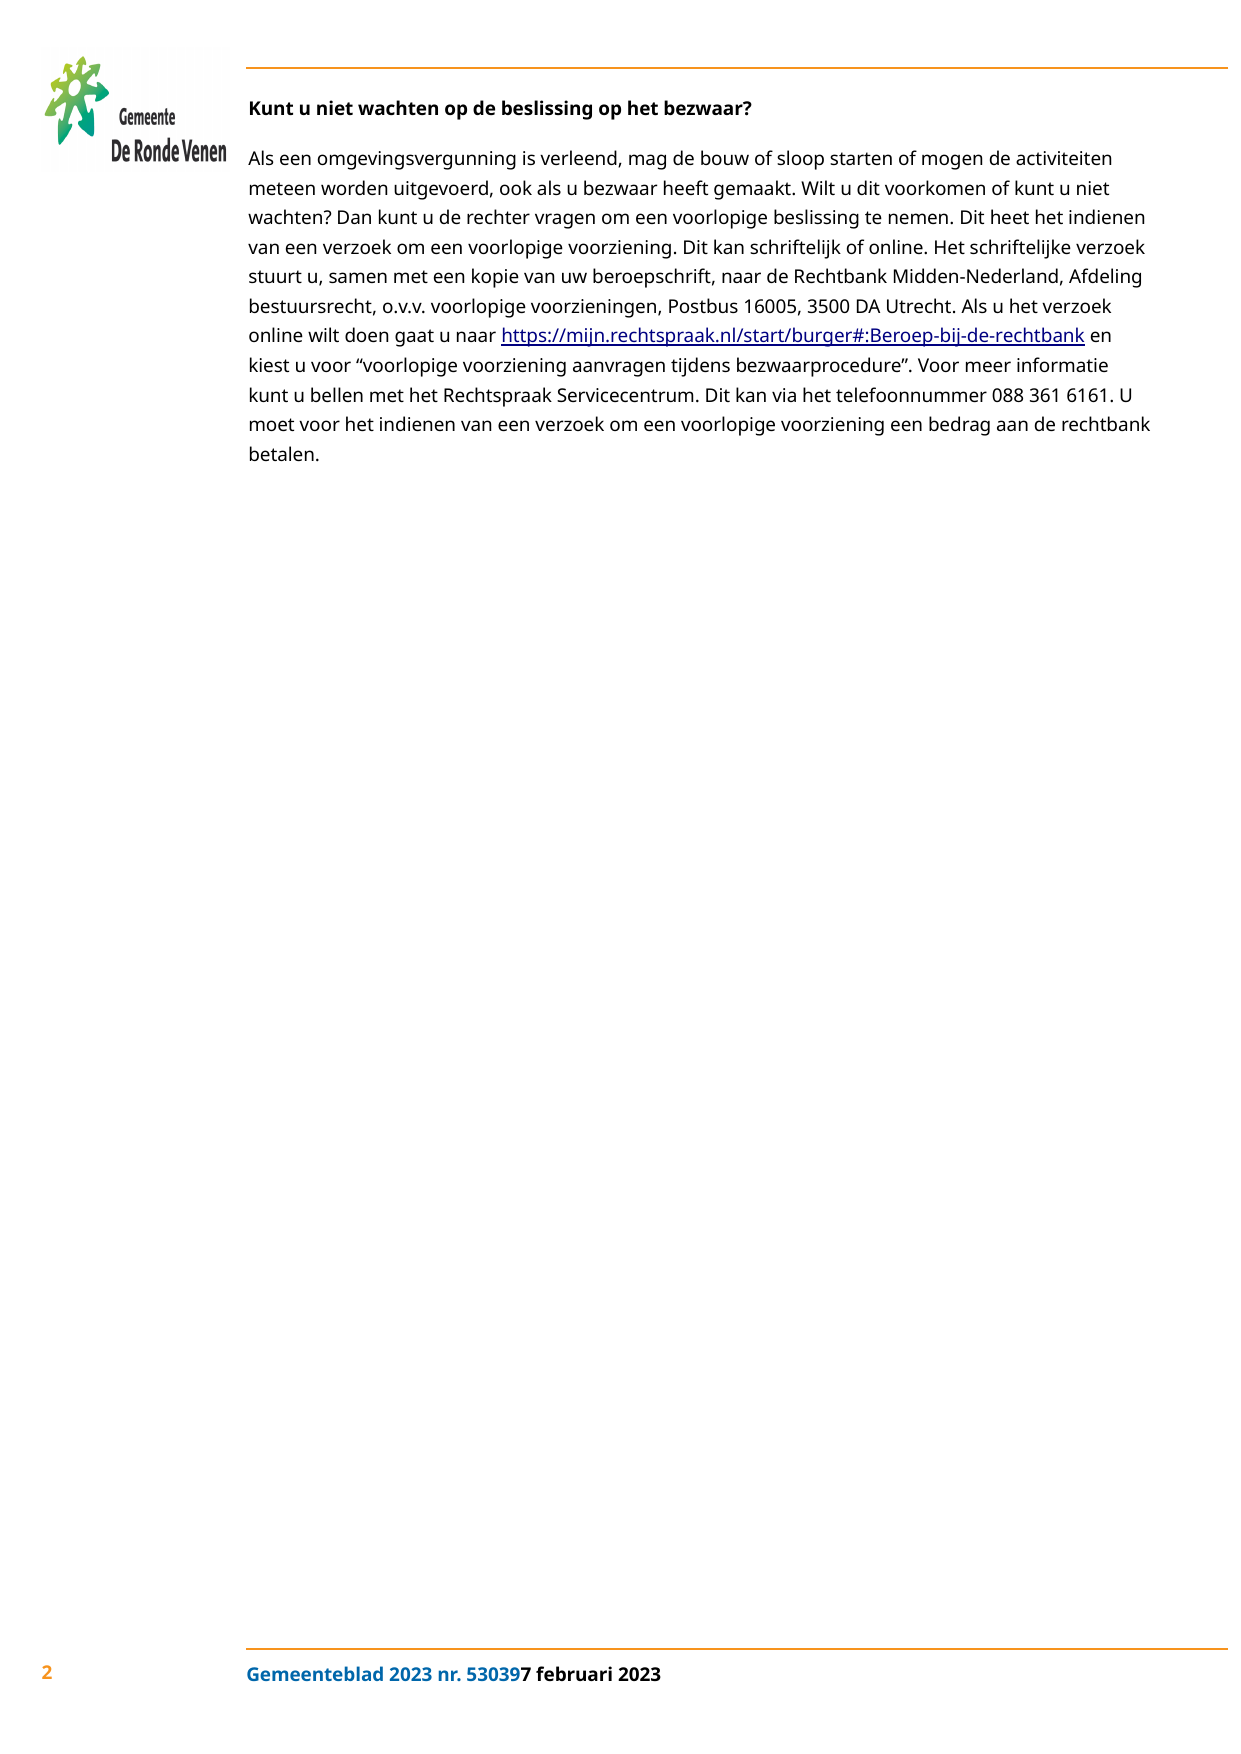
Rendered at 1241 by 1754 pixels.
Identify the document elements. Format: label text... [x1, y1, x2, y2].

text Kunt u niet wachten op de beslissing op het bezwaar? [248, 95, 1152, 121]
picture [41, 47, 231, 172]
text Als een omgevingsvergunning is verleend, mag de bouw of sloop starten of mogen de activiteiten meteen worden uitgevoerd, ook als u bezwaar heeft gemaakt. Wilt u dit voorkomen of kunt u niet wachten? Dan kunt u de rechter vragen om een voorlopige beslissing te nemen. Dit heet het indienen van een verzoek om een voorlopige voorziening. Dit kan schriftelijk of online. Het schriftelijke verzoek stuurt u, samen met een kopie van uw beroepschrift, naar de Rechtbank Midden-Nederland, Afdeling bestuursrecht, o.v.v. voorlopige voorzieningen, Postbus 16005, 3500 DA Utrecht. Als u het verzoek online wilt doen gaat u naar https://mijn.rechtspraak.nl/start/burger#:Beroep-bij-de-rechtbank en kiest u voor “voorlopige voorziening aanvragen tijdens bezwaarprocedure”. Voor meer informatie kunt u bellen met het Rechtspraak Servicecentrum. Dit kan via het telefoonnummer 088 361 6161. U moet voor het indienen van een verzoek om een voorlopige voorziening een bedrag aan de rechtbank betalen. [248, 145, 1152, 467]
